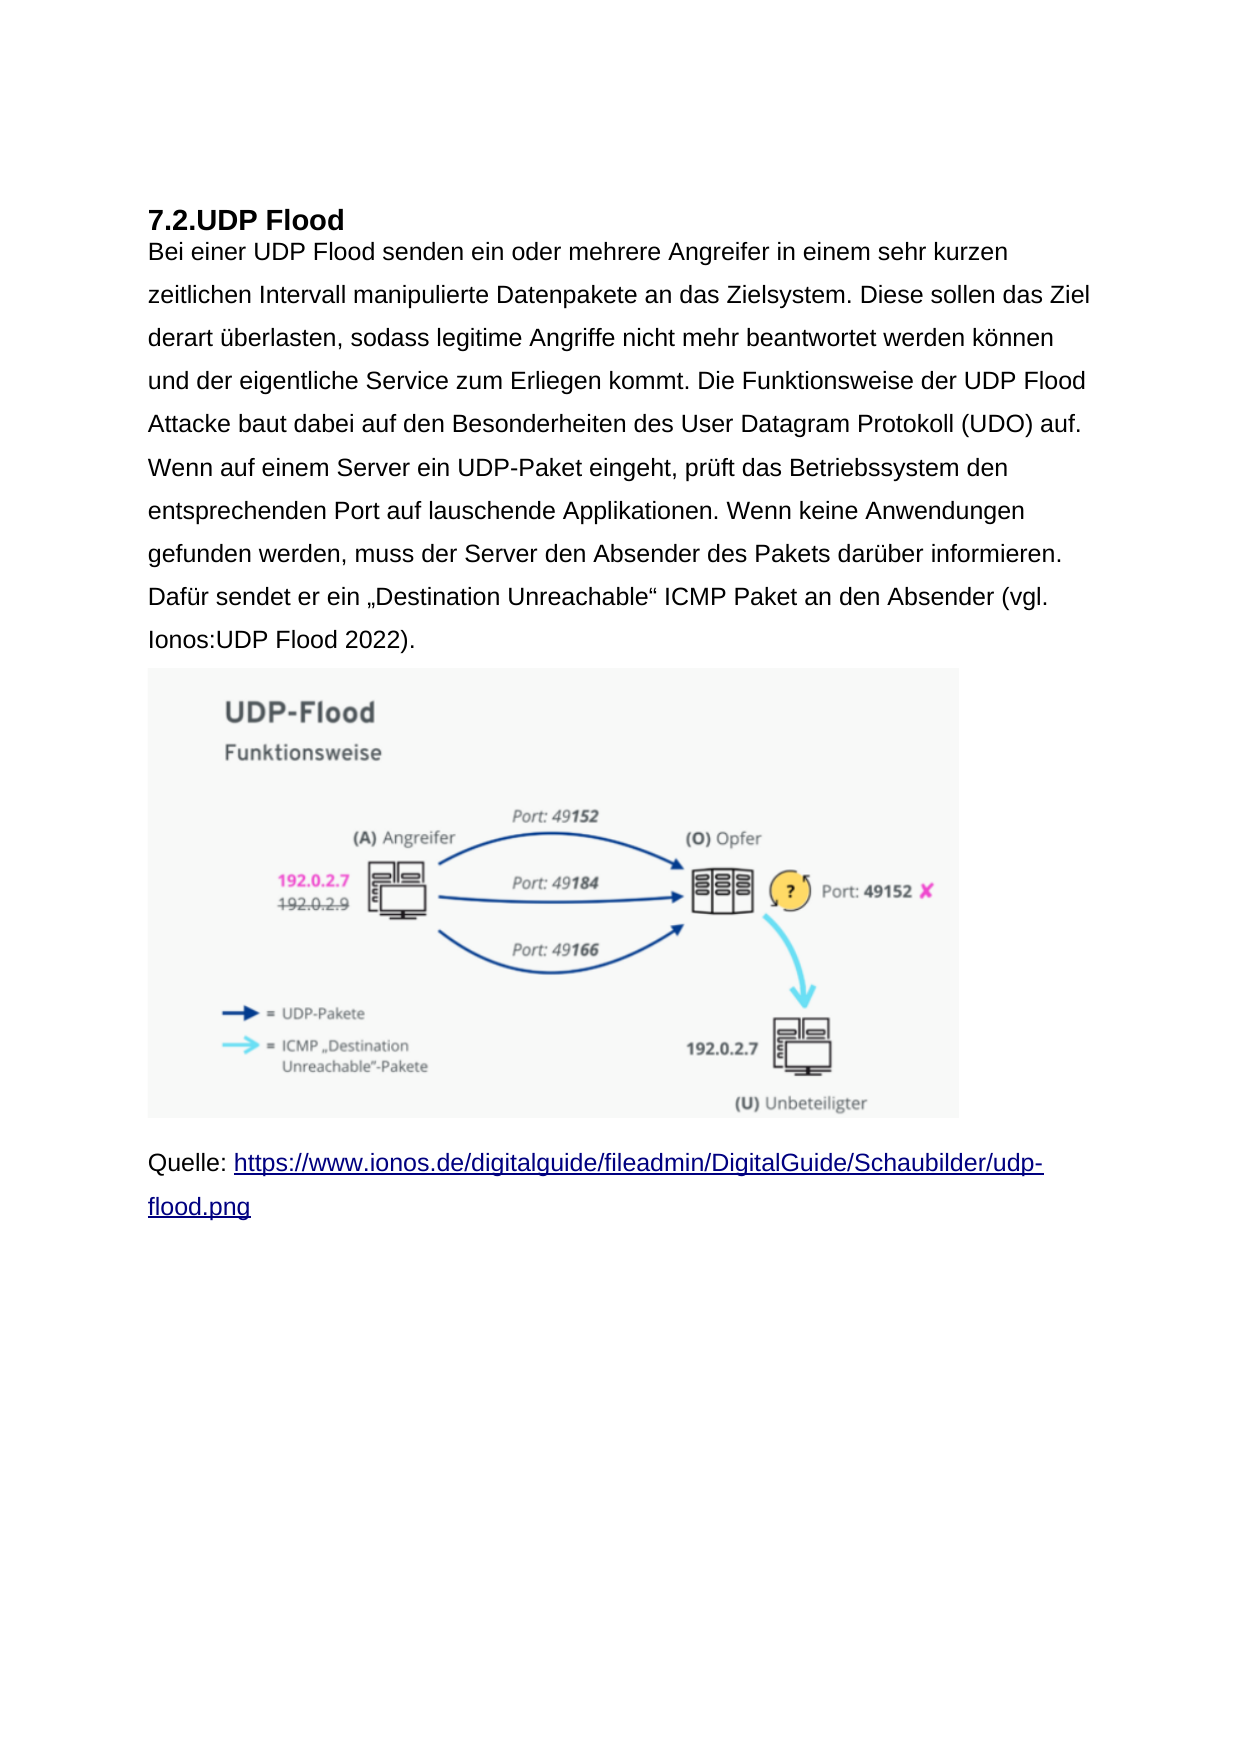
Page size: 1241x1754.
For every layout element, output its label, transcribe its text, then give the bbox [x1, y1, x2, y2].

text Quelle: https://www.ionos.de/digitalguide/fileadmin/DigitalGuide/Schaubilder/udp-flood.png [148, 1148, 1093, 1220]
subtitle 7.2.UDP Flood [148, 203, 1093, 237]
text Bei einer UDP Flood senden ein oder mehrere Angreifer in einem sehr kurzen zeitlichen Intervall manipulierte Datenpakete an das Zielsystem. Diese sollen das Ziel derart überlasten, sodass legitime Angriffe nicht mehr beantwortet werden können und der eigentliche Service zum Erliegen kommt. Die Funktionsweise der UDP Flood Attacke baut dabei auf den Besonderheiten des User Datagram Protokoll (UDO) auf. Wenn auf einem Server ein UDP-Paket eingeht, prüft das Betriebssystem den entsprechenden Port auf lauschende Applikationen. Wenn keine Anwendungen gefunden werden, muss der Server den Absender des Pakets darüber informieren. Dafür sendet er ein „Destination Unreachable“ ICMP Paket an den Absender (vgl. Ionos:UDP Flood 2022). [148, 237, 1093, 1118]
